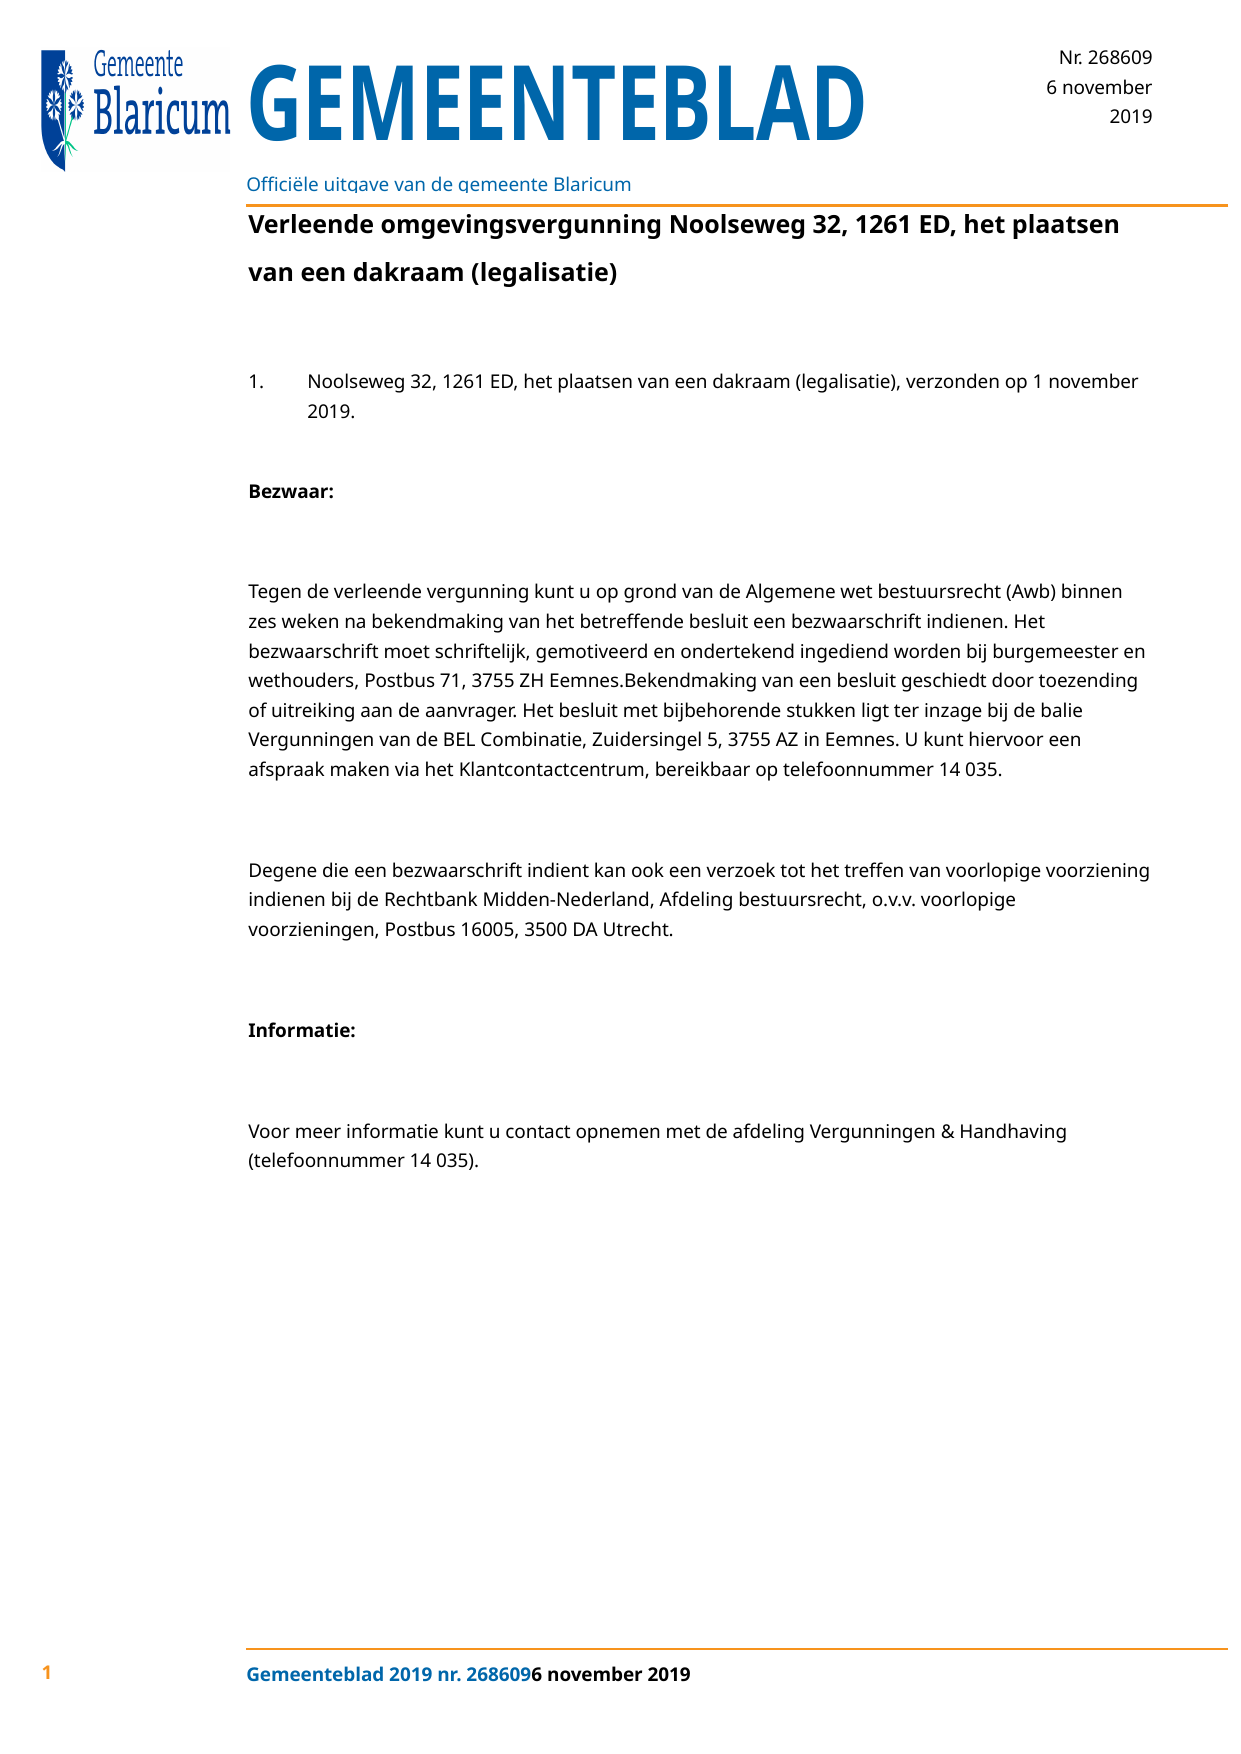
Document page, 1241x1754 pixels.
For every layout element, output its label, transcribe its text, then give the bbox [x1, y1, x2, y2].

picture [41, 47, 231, 172]
text Informatie: [248, 1017, 1152, 1043]
text Tegen de verleende vergunning kunt u op grond van de Algemene wet bestuursrecht (Awb) binnen zes weken na bekendmaking van het betreffende besluit een bezwaarschrift indienen. Het bezwaarschrift moet schriftelijk, gemotiveerd en ondertekend ingediend worden bij burgemeester en wethouders, Postbus 71, 3755 ZH Eemnes.Bekendmaking van een besluit geschiedt door toezending of uitreiking aan de aanvrager. Het besluit met bijbehorende stukken ligt ter inzage bij de balie Vergunningen van de BEL Combinatie, Zuidersingel 5, 3755 AZ in Eemnes. U kunt hiervoor een afspraak maken via het Klantcontactcentrum, bereikbaar op telefoonnummer 14 035. [248, 579, 1152, 782]
text Verleende omgevingsvergunning Noolseweg 32, 1261 ED, het plaatsen van een dakraam (legalisatie) [248, 207, 1152, 288]
text Degene die een bezwaarschrift indient kan ook een verzoek tot het treffen van voorlopige voorziening indienen bij de Rechtbank Midden-Nederland, Afdeling bestuursrecht, o.v.v. voorlopige voorzieningen, Postbus 16005, 3500 DA Utrecht. [248, 857, 1152, 942]
list Noolseweg 32, 1261 ED, het plaatsen van een dakraam (legalisatie), verzonden op 1 november 2019. [248, 368, 1152, 424]
text Bezwaar: [248, 478, 1152, 504]
text Voor meer informatie kunt u contact opnemen met de afdeling Vergunningen & Handhaving (telefoonnummer 14 035). [248, 1118, 1152, 1173]
